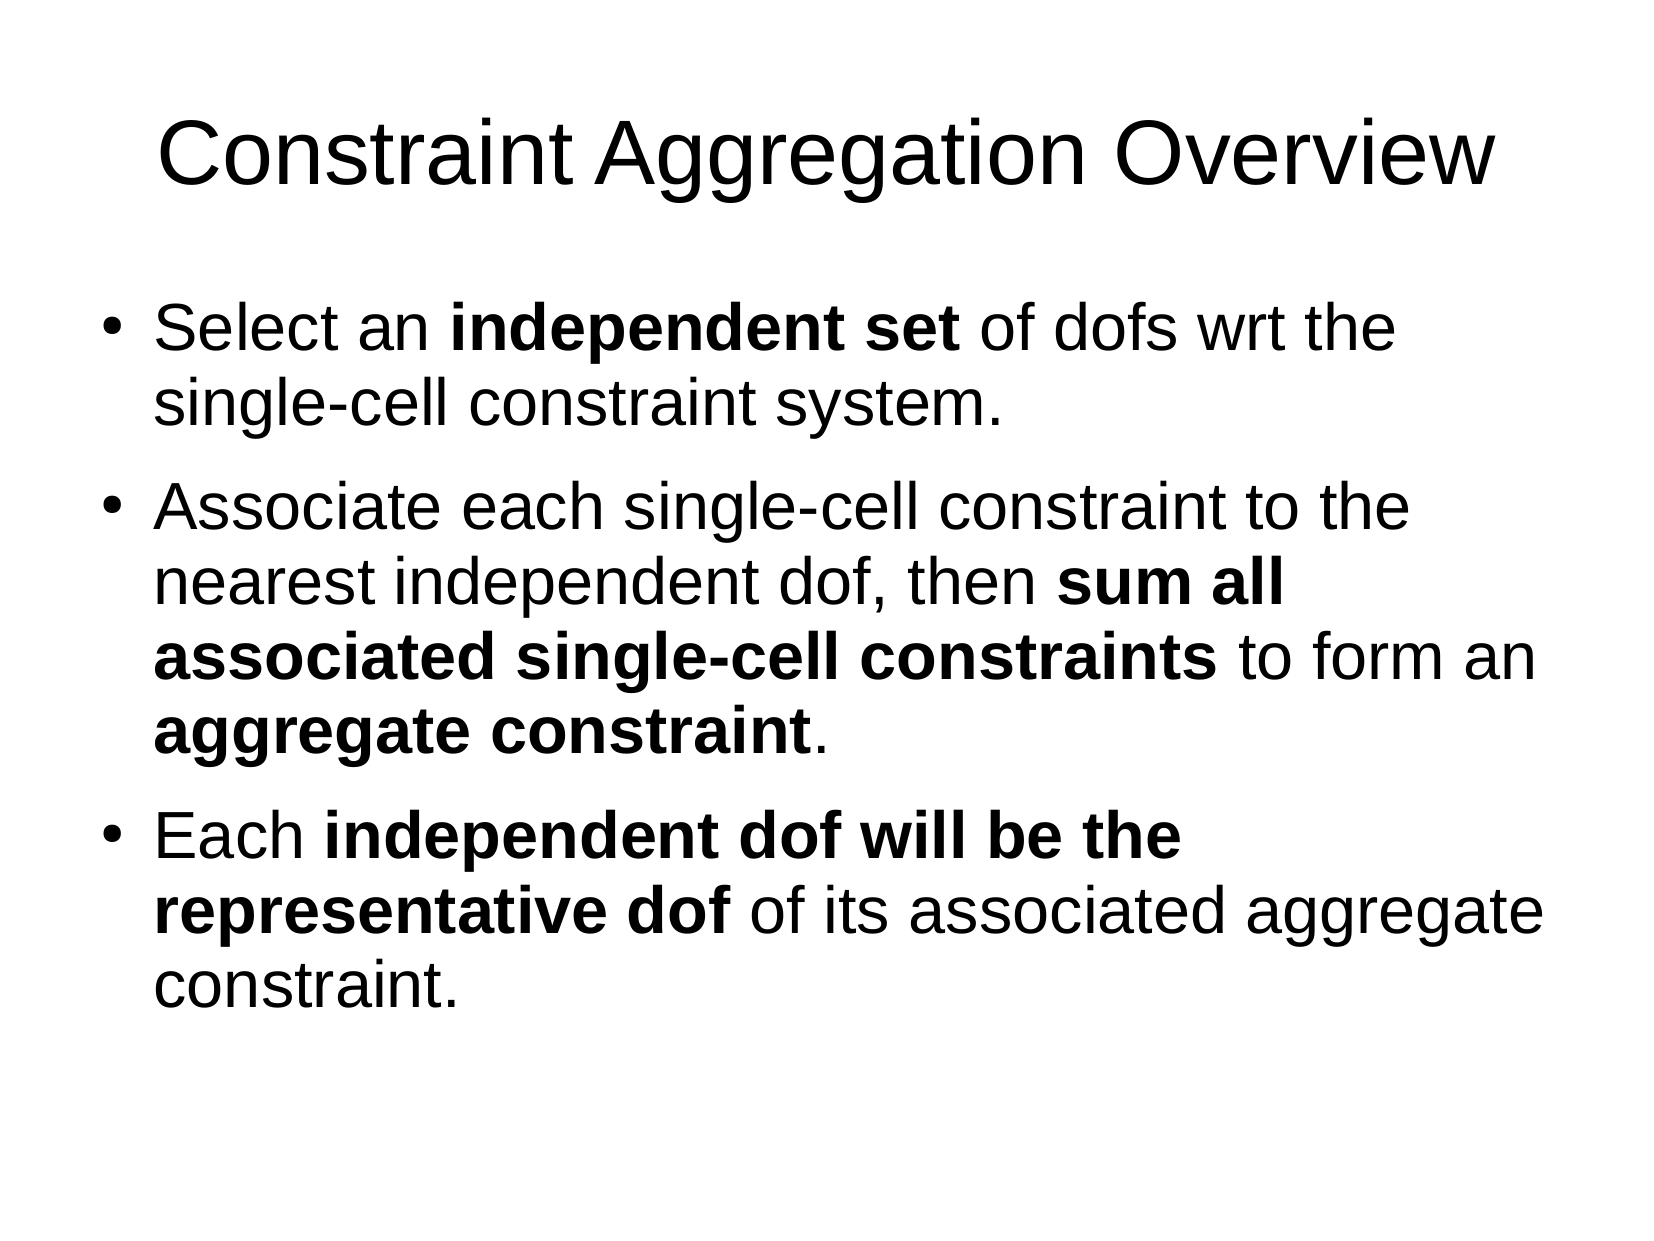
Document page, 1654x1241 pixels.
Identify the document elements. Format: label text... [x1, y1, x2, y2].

list Select an independent set of dofs wrt the single-cell constraint system. Associate each single-cell constraint to the nearest independent dof, then sum all associated single-cell constraints to form an aggregate constraint. Each independent dof will be the representative dof of its associated aggregate constraint. [82, 290, 1571, 1109]
title Constraint Aggregation Overview [82, 49, 1571, 257]
